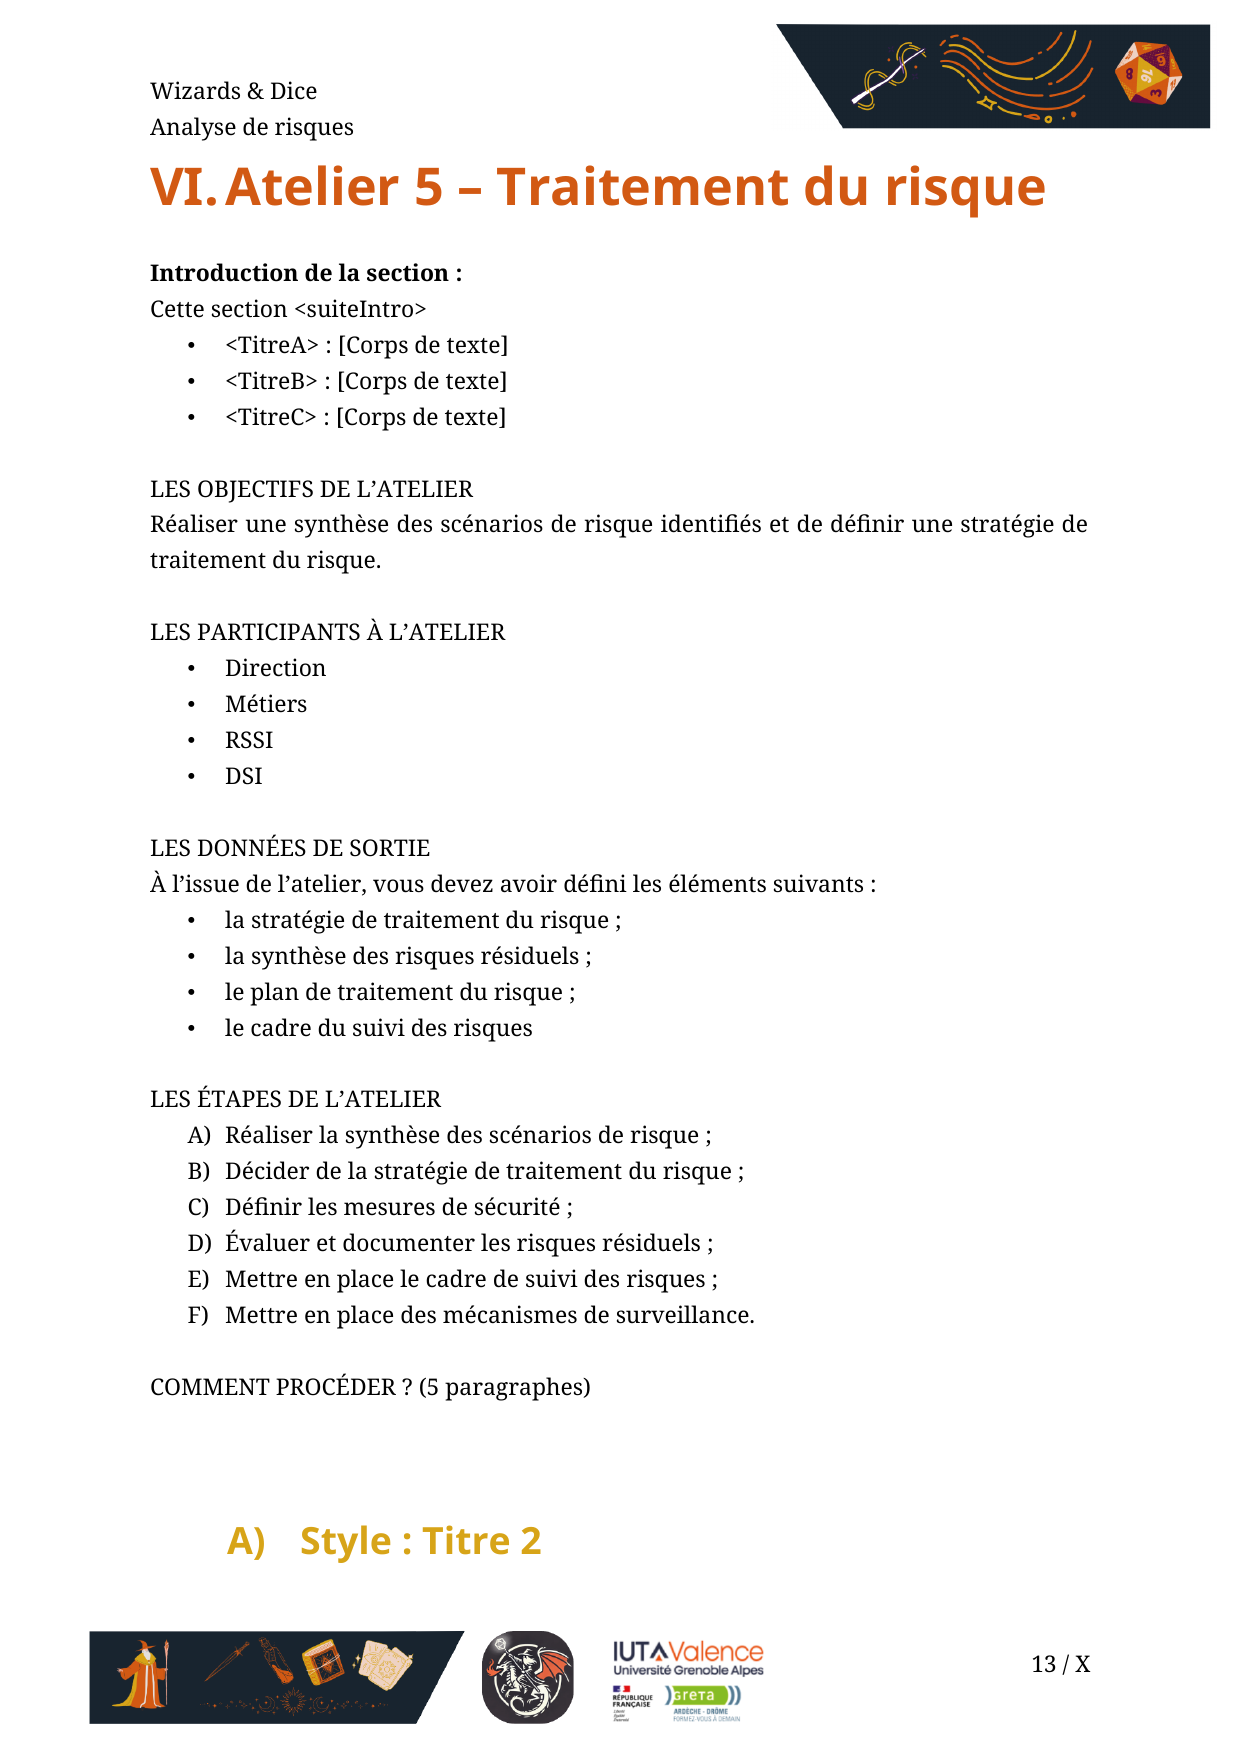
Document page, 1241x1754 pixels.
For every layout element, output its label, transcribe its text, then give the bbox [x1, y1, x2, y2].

list Décider de la stratégie de traitement du risque ; [187, 1155, 1090, 1187]
list DSI [187, 760, 1090, 791]
list Réaliser la synthèse des scénarios de risque ; [187, 1119, 1090, 1151]
list Direction [187, 652, 1090, 683]
subtitle Atelier 5 – Traitement du risque [150, 150, 1090, 221]
subtitle Style : Titre 2 [227, 1515, 1090, 1566]
list <TitreA> : [Corps de texte] [187, 329, 1090, 360]
list Évaluer et documenter les risques résiduels ; [187, 1227, 1090, 1258]
text Cette section <suiteIntro> [150, 293, 1090, 324]
list Métiers [187, 688, 1090, 719]
list Mettre en place le cadre de suivi des risques ; [187, 1263, 1090, 1294]
list le plan de traitement du risque ; [187, 976, 1090, 1007]
text Introduction de la section : [150, 257, 1090, 288]
text LES ÉTAPES DE L’ATELIER [150, 1083, 1090, 1115]
list <TitreB> : [Corps de texte] [187, 365, 1090, 396]
list la stratégie de traitement du risque ; [187, 904, 1090, 935]
picture [81, 1620, 788, 1733]
list le cadre du suivi des risques [187, 1012, 1090, 1043]
text À l’issue de l’atelier, vous devez avoir défini les éléments suivants : [150, 868, 1090, 899]
text COMMENT PROCÉDER ? (5 paragraphes) [150, 1371, 1090, 1402]
text LES PARTICIPANTS À L’ATELIER [150, 616, 1090, 647]
list Mettre en place des mécanismes de surveillance. [187, 1299, 1090, 1330]
text LES OBJECTIFS DE L’ATELIER [150, 472, 1090, 504]
text Réaliser une synthèse des scénarios de risque identifiés et de définir une stratégie de traitement du risque. [150, 508, 1090, 576]
list <TitreC> : [Corps de texte] [187, 401, 1090, 432]
list Définir les mesures de sécurité ; [187, 1191, 1090, 1222]
list RSSI [187, 724, 1090, 755]
list la synthèse des risques résiduels ; [187, 940, 1090, 971]
text LES DONNÉES DE SORTIE [150, 832, 1090, 863]
picture [771, 21, 1218, 131]
